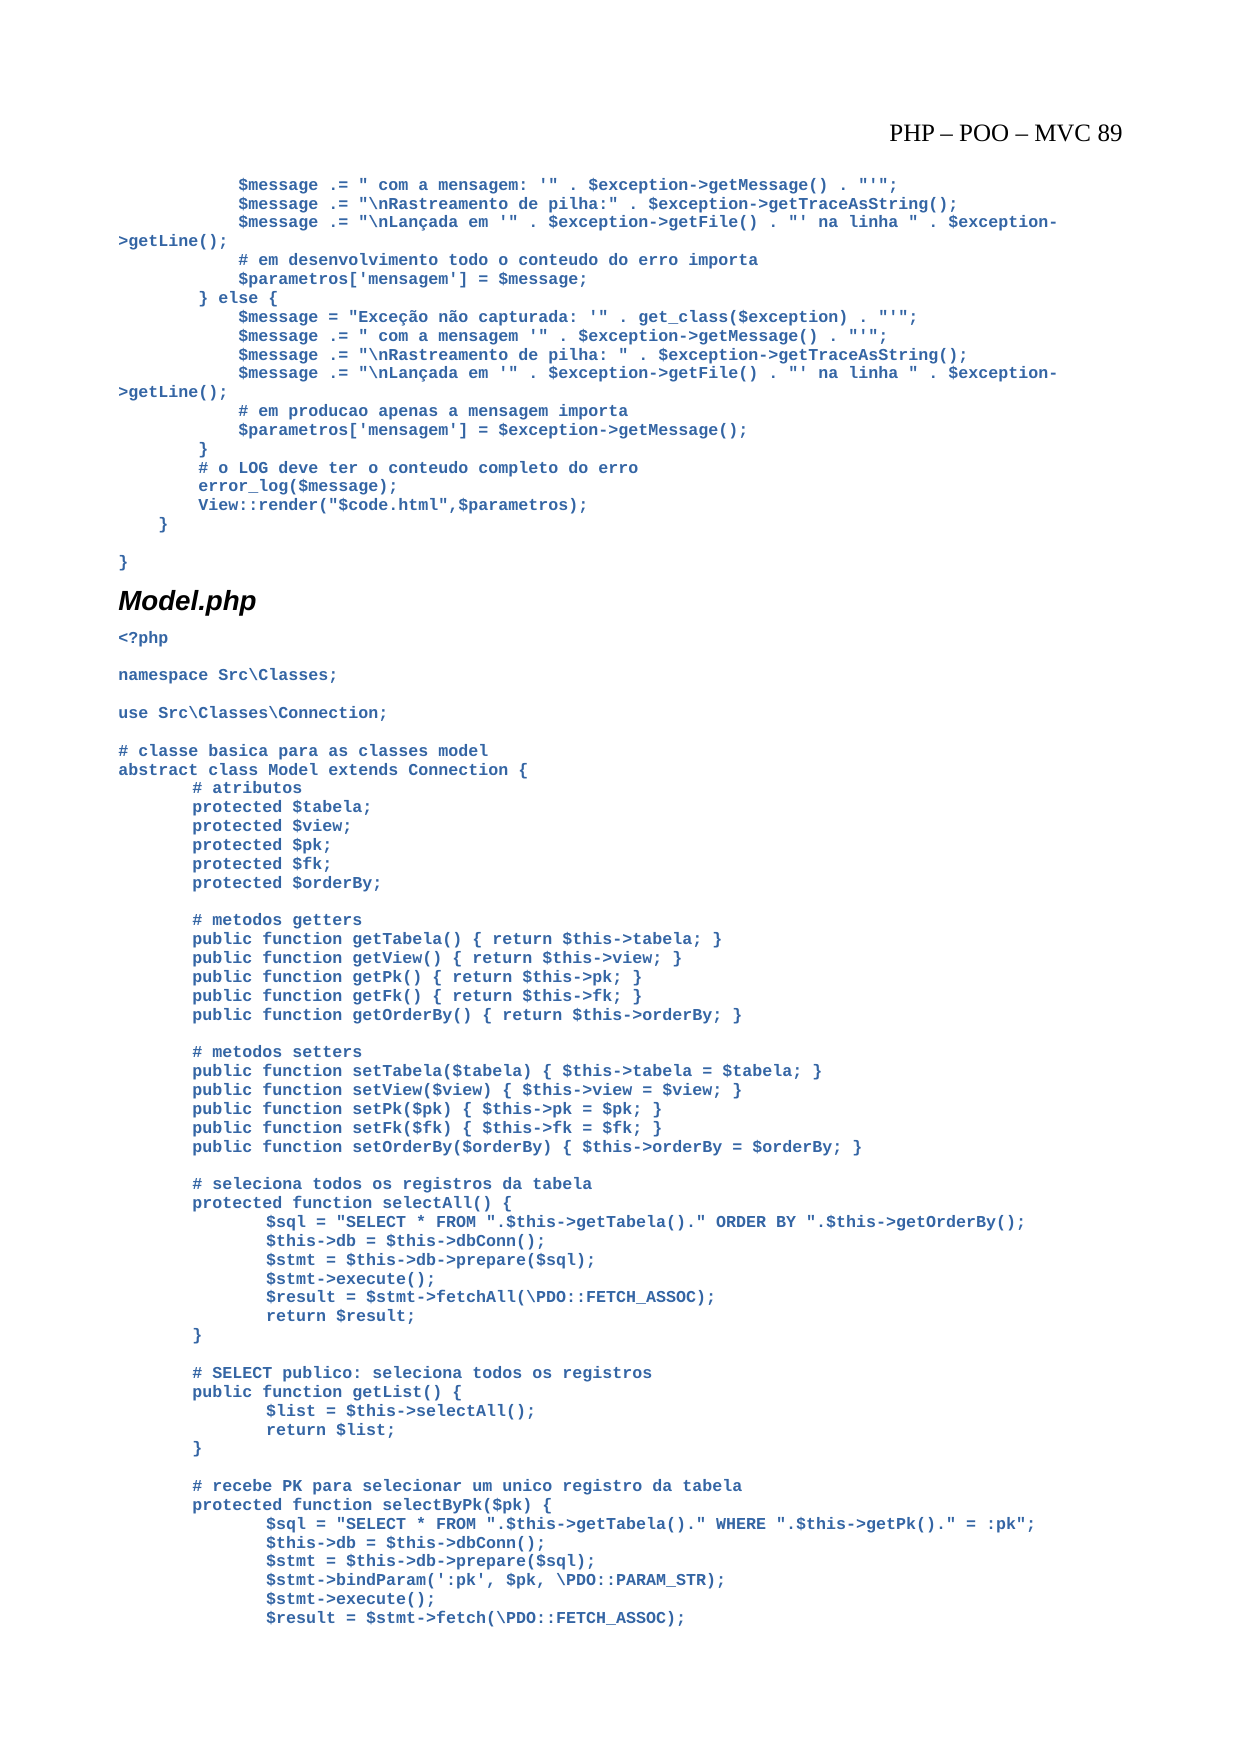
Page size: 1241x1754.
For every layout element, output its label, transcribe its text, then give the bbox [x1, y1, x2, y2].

text $message .= "\nLançada em '" . $exception->getFile() . "' na linha " . $exception->getLine(); [118, 214, 1122, 252]
text public function getFk() { return $this->fk; } [118, 987, 1122, 1006]
text $result = $stmt->fetch(\PDO::FETCH_ASSOC); [118, 1609, 1122, 1628]
text <?php [118, 629, 1122, 648]
text abstract class Model extends Connection { [118, 761, 1122, 780]
text use Src\Classes\Connection; [118, 704, 1122, 723]
text $stmt = $this->db->prepare($sql); [118, 1553, 1122, 1572]
text public function setFk($fk) { $this->fk = $fk; } [118, 1119, 1122, 1138]
subtitle Model.php [118, 585, 1122, 617]
text $this->db = $this->dbConn(); [118, 1232, 1122, 1251]
text # recebe PK para selecionar um unico registro da tabela [118, 1478, 1122, 1496]
text $this->db = $this->dbConn(); [118, 1534, 1122, 1553]
text } [118, 553, 1122, 572]
text error_log($message); [118, 478, 1122, 497]
text # classe basica para as classes model [118, 742, 1122, 761]
text } [118, 516, 1122, 534]
text # SELECT publico: seleciona todos os registros [118, 1364, 1122, 1383]
text namespace Src\Classes; [118, 667, 1122, 686]
text return $list; [118, 1421, 1122, 1440]
text $parametros['mensagem'] = $message; [118, 271, 1122, 289]
text protected $fk; [118, 855, 1122, 874]
text public function getTabela() { return $this->tabela; } [118, 931, 1122, 950]
text $result = $stmt->fetchAll(\PDO::FETCH_ASSOC); [118, 1289, 1122, 1308]
text public function setOrderBy($orderBy) { $this->orderBy = $orderBy; } [118, 1138, 1122, 1157]
text public function setView($view) { $this->view = $view; } [118, 1082, 1122, 1101]
text $message .= "\nRastreamento de pilha:" . $exception->getTraceAsString(); [118, 195, 1122, 214]
text # metodos getters [118, 912, 1122, 931]
text # o LOG deve ter o conteudo completo do erro [118, 459, 1122, 478]
text } else { [118, 289, 1122, 308]
text # atributos [118, 780, 1122, 799]
text public function getOrderBy() { return $this->orderBy; } [118, 1006, 1122, 1025]
text $stmt->execute(); [118, 1270, 1122, 1289]
text protected function selectByPk($pk) { [118, 1496, 1122, 1515]
text public function setTabela($tabela) { $this->tabela = $tabela; } [118, 1063, 1122, 1082]
text protected $orderBy; [118, 874, 1122, 893]
text View::render("$code.html",$parametros); [118, 497, 1122, 516]
text $message .= " com a mensagem: '" . $exception->getMessage() . "'"; [118, 176, 1122, 195]
text protected $pk; [118, 837, 1122, 855]
text $stmt->execute(); [118, 1591, 1122, 1609]
text } [118, 1440, 1122, 1459]
text } [118, 440, 1122, 459]
text } [118, 1327, 1122, 1346]
text $list = $this->selectAll(); [118, 1402, 1122, 1421]
text protected function selectAll() { [118, 1195, 1122, 1214]
text $message .= "\nRastreamento de pilha: " . $exception->getTraceAsString(); [118, 346, 1122, 365]
text $sql = "SELECT * FROM ".$this->getTabela()." ORDER BY ".$this->getOrderBy(); [118, 1214, 1122, 1232]
text public function getList() { [118, 1383, 1122, 1402]
text protected $view; [118, 818, 1122, 837]
text return $result; [118, 1308, 1122, 1327]
text public function getPk() { return $this->pk; } [118, 968, 1122, 987]
text $sql = "SELECT * FROM ".$this->getTabela()." WHERE ".$this->getPk()." = :pk"; [118, 1515, 1122, 1534]
text # seleciona todos os registros da tabela [118, 1176, 1122, 1195]
text $message = "Exceção não capturada: '" . get_class($exception) . "'"; [118, 308, 1122, 327]
text $stmt->bindParam(':pk', $pk, \PDO::PARAM_STR); [118, 1572, 1122, 1591]
text protected $tabela; [118, 799, 1122, 818]
text public function setPk($pk) { $this->pk = $pk; } [118, 1101, 1122, 1119]
text $message .= "\nLançada em '" . $exception->getFile() . "' na linha " . $exception->getLine(); [118, 365, 1122, 403]
text $parametros['mensagem'] = $exception->getMessage(); [118, 421, 1122, 440]
text # em producao apenas a mensagem importa [118, 403, 1122, 421]
text public function getView() { return $this->view; } [118, 950, 1122, 968]
text $stmt = $this->db->prepare($sql); [118, 1251, 1122, 1270]
text # metodos setters [118, 1044, 1122, 1063]
text # em desenvolvimento todo o conteudo do erro importa [118, 252, 1122, 271]
text $message .= " com a mensagem '" . $exception->getMessage() . "'"; [118, 327, 1122, 346]
